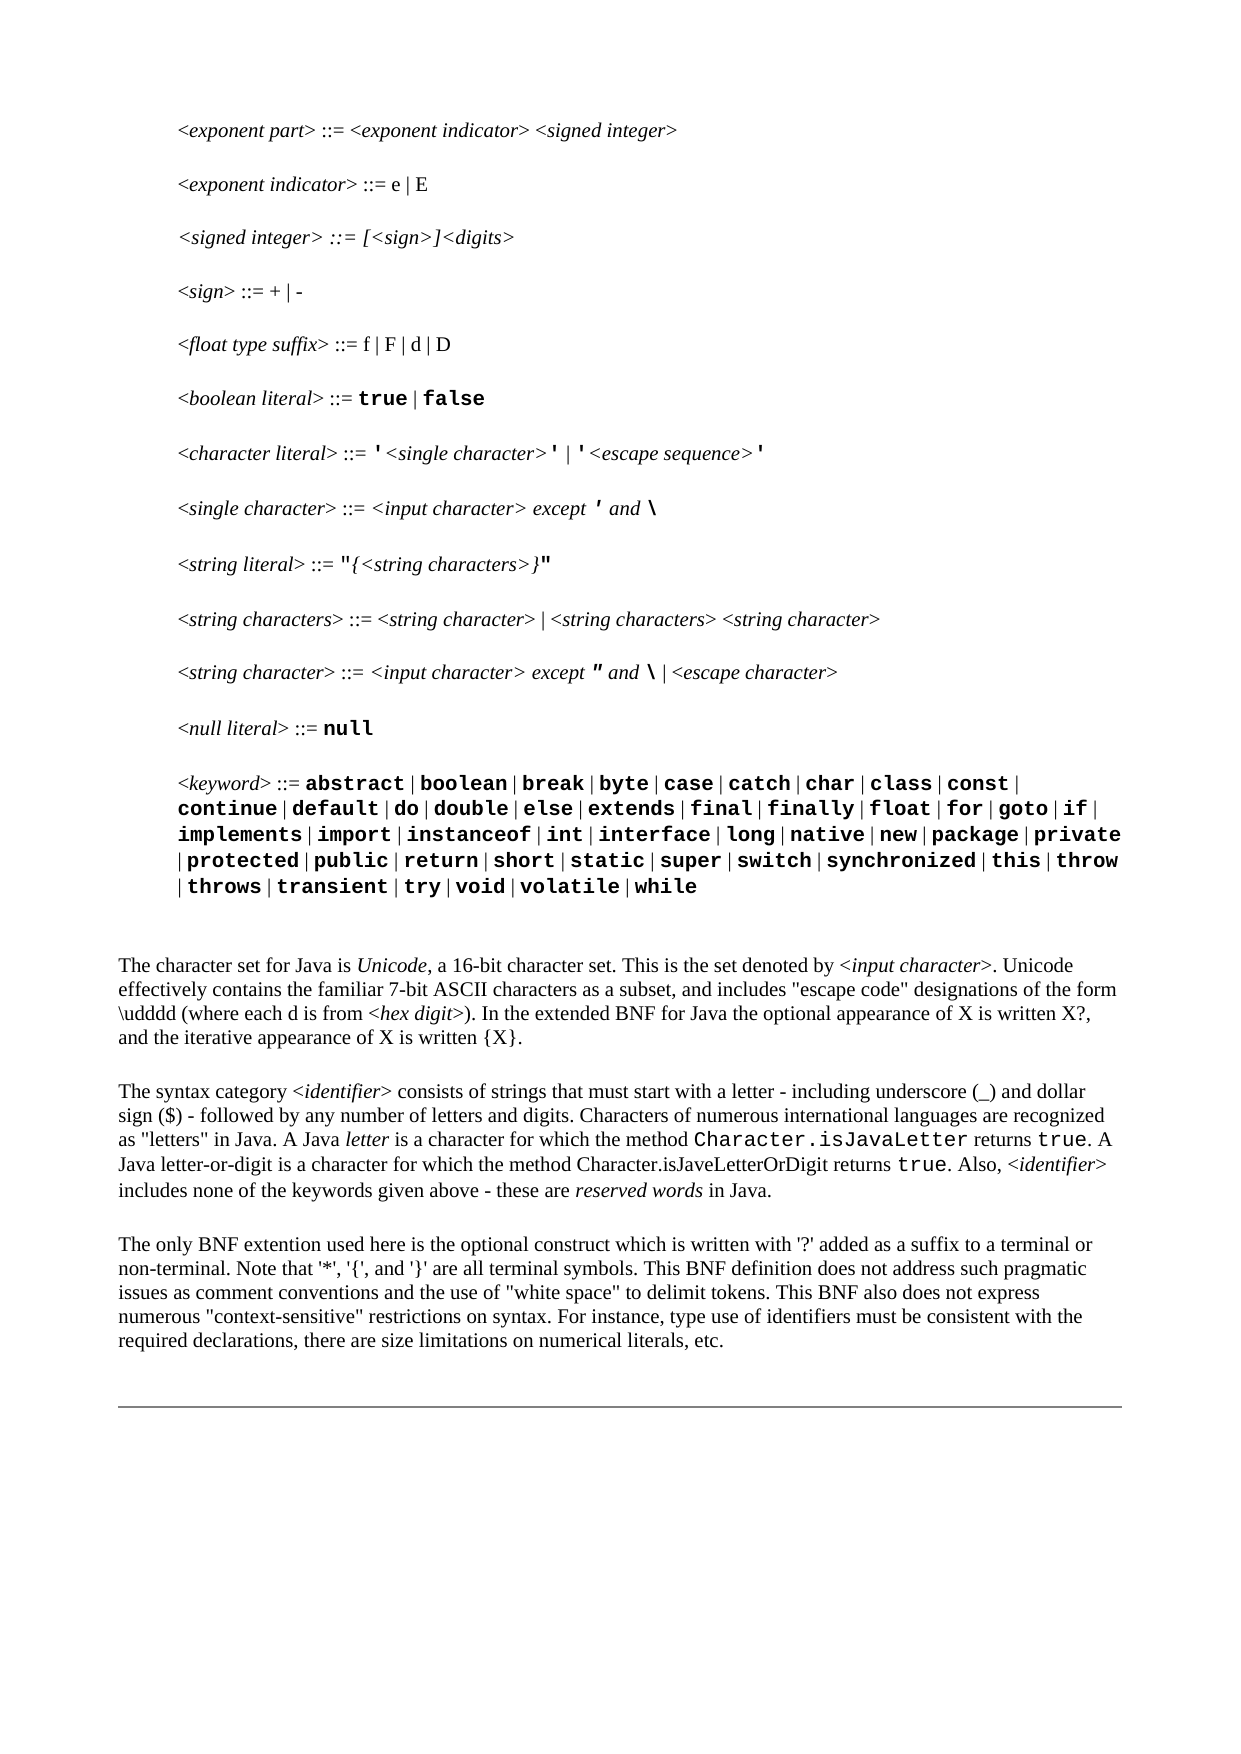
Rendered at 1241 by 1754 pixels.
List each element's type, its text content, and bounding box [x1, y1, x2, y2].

text The character set for Java is Unicode, a 16-bit character set. This is the set denoted by <input character>. Unicode effectively contains the familiar 7-bit ASCII characters as a subset, and includes "escape code" designations of the form \udddd (where each d is from <hex digit>). In the extended BNF for Java the optional appearance of X is written X?, and the iterative appearance of X is written {X}. [118, 929, 1122, 1049]
list <keyword> ::= abstract | boolean | break | byte | case | catch | char | class | const | continue | default | do | double | else | extends | final | finally | float | for | goto | if | implements | import | instanceof | int | interface | long | native | new | package | private | protected | public | return | short | static | super | switch | synchronized | this | throw | throws | transient | try | void | volatile | while [177, 771, 1122, 899]
list <float type suffix> ::= f | F | d | D [177, 332, 1122, 356]
list <exponent indicator> ::= e | E [177, 172, 1122, 196]
list <null literal> ::= null [177, 715, 1122, 741]
list <string character> ::= <input character> except " and \ | <escape character> [177, 660, 1122, 686]
text The only BNF extention used here is the optional construct which is written with '?' added as a suffix to a terminal or non-terminal. Note that '*', '{', and '}' are all terminal symbols. This BNF definition does not address such pragmatic issues as comment conventions and the use of "white space" to delimit tokens. This BNF also does not express numerous "context-sensitive" restrictions on syntax. For instance, type use of identifiers must be consistent with the required declarations, there are size limitations on numerical literals, etc. [118, 1232, 1122, 1352]
list <exponent part> ::= <exponent indicator> <signed integer> [177, 118, 1122, 142]
list <string characters> ::= <string character> | <string characters> <string character> [177, 607, 1122, 631]
list <boolean literal> ::= true | false [177, 386, 1122, 412]
list <character literal> ::= '<single character>' | '<escape sequence>' [177, 441, 1122, 467]
list <sign> ::= + | - [177, 279, 1122, 303]
list <single character> ::= <input character> except ' and \ [177, 496, 1122, 522]
list <string literal> ::= "{<string characters>}" [177, 551, 1122, 577]
list <signed integer> ::= [<sign>]<digits> [177, 225, 1122, 249]
text The syntax category <identifier> consists of strings that must start with a letter - including underscore (_) and dollar sign ($) - followed by any number of letters and digits. Characters of numerous international languages are recognized as "letters" in Java. A Java letter is a character for which the method Character.isJavaLetter returns true. A Java letter-or-digit is a character for which the method Character.isJaveLetterOrDigit returns true. Also, <identifier> includes none of the keywords given above - these are reserved words in Java. [118, 1078, 1122, 1202]
